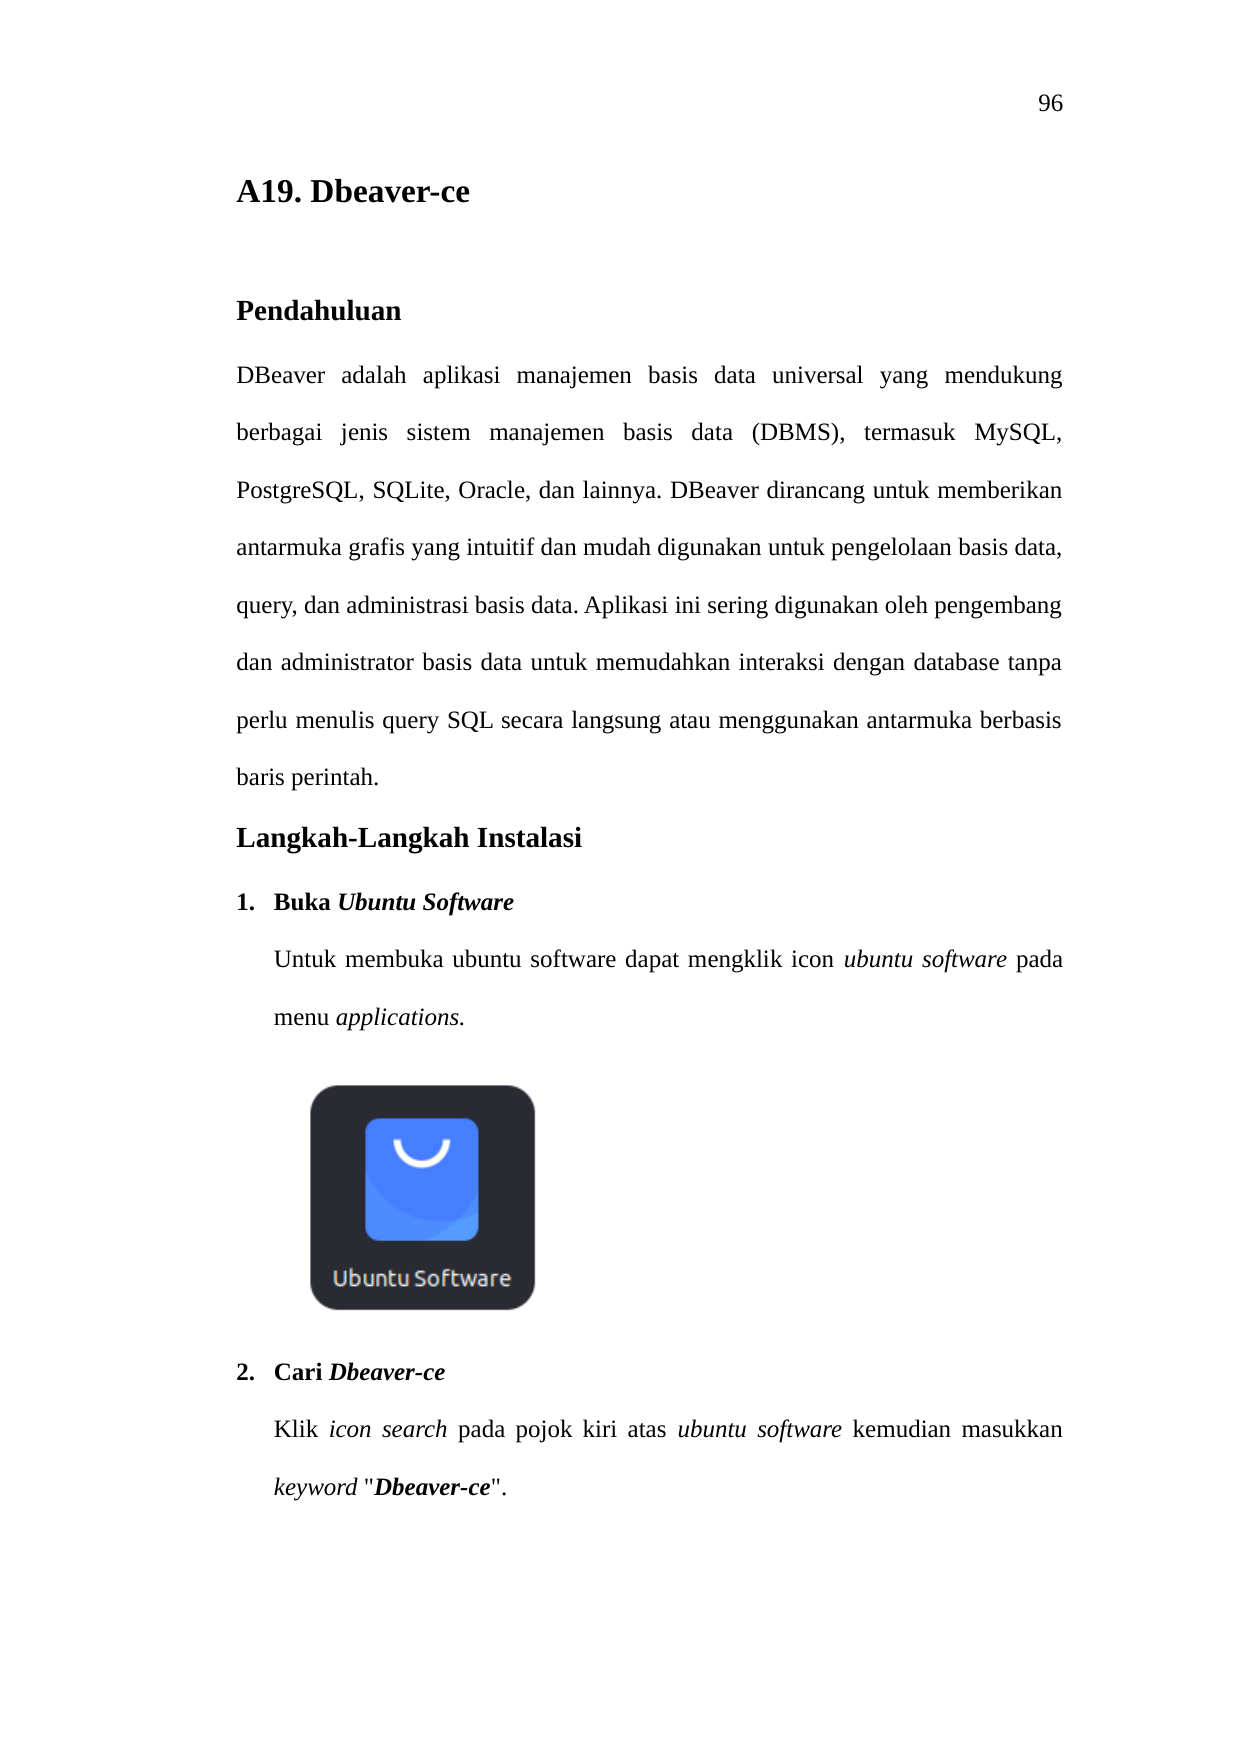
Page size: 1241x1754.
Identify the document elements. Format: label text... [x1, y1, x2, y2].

subtitle A19. Dbeaver-ce [236, 172, 1063, 210]
text DBeaver adalah aplikasi manajemen basis data universal yang mendukung berbagai jenis sistem manajemen basis data (DBMS), termasuk MySQL, PostgreSQL, SQLite, Oracle, dan lainnya. DBeaver dirancang untuk memberikan antarmuka grafis yang intuitif dan mudah digunakan untuk pengelolaan basis data, query, dan administrasi basis data. Aplikasi ini sering digunakan oleh pengembang dan administrator basis data untuk memudahkan interaksi dengan database tanpa perlu menulis query SQL secara langsung atau menggunakan antarmuka berbasis baris perintah. [236, 360, 1063, 791]
picture [273, 1059, 576, 1329]
list Cari Dbeaver-ce [236, 1357, 1063, 1386]
list Buka Ubuntu Software [236, 887, 1063, 916]
text Langkah-Langkah Instalasi [236, 820, 1063, 853]
text Pendahuluan [236, 293, 1063, 326]
list Untuk membuka ubuntu software dapat mengklik icon ubuntu software pada menu applications. [236, 944, 1063, 1031]
list Klik icon search pada pojok kiri atas ubuntu software kemudian masukkan keyword "Dbeaver-ce". [236, 1414, 1063, 1501]
